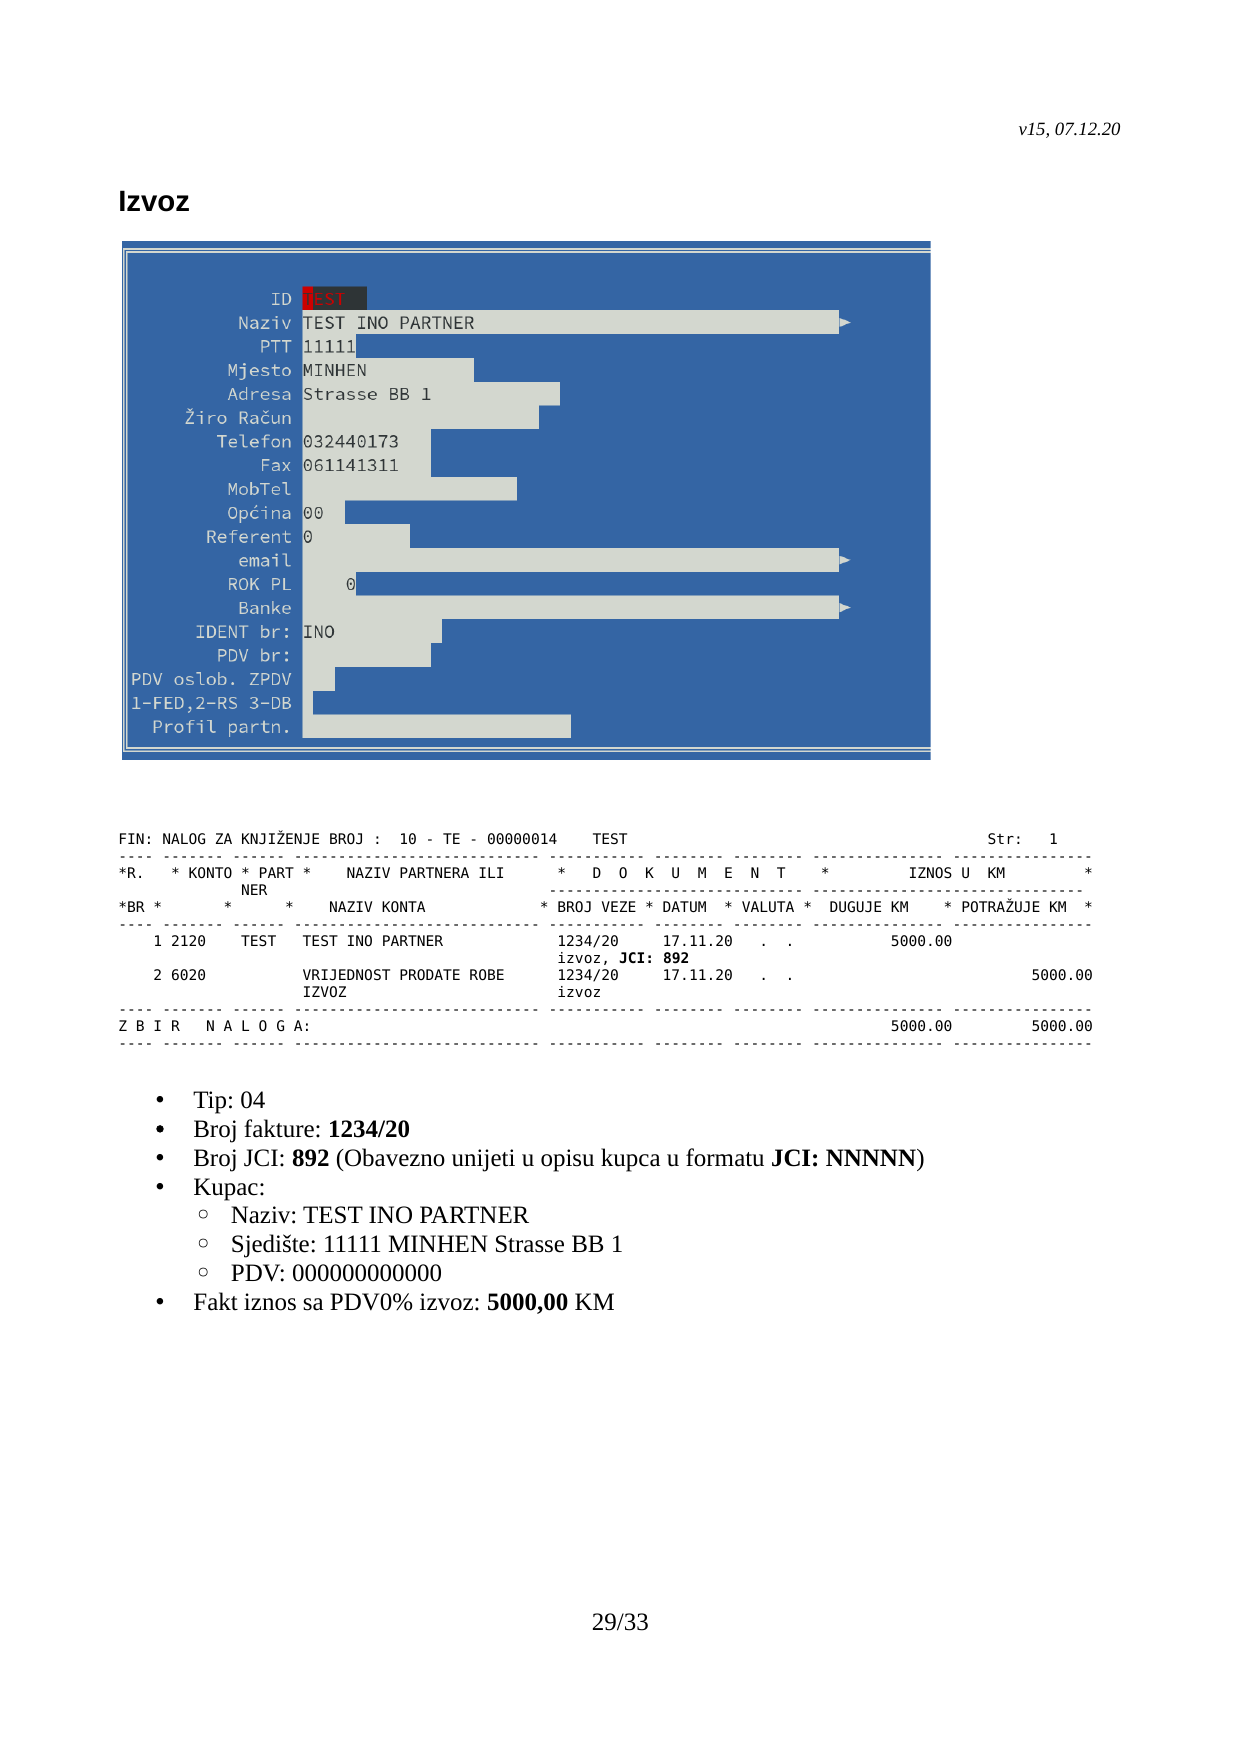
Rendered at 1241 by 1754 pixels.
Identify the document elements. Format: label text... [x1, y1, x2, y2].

list Sjedište: 11111 MINHEN Strasse BB 1 [193, 1229, 1122, 1258]
text FIN: NALOG ZA KNJIŽENJE BROJ : 10 - TE - 00000014 TEST Str: 1 [118, 831, 1122, 848]
text Z B I R N A L O G A: 5000.00 5000.00 [118, 1018, 1122, 1034]
text *R. * KONTO * PART * NAZIV PARTNERA ILI * D O K U M E N T * IZNOS U KM * [118, 865, 1122, 882]
text IZVOZ izvoz [118, 984, 1122, 1001]
list Fakt iznos sa PDV0% izvoz: 5000,00 KM [156, 1287, 1122, 1316]
text ---- ------- ------ ---------------------------- ----------- -------- -------- --------------- ---------------- [118, 1001, 1122, 1018]
text 2 6020 VRIJEDNOST PRODATE ROBE 1234/20 17.11.20 . . 5000.00 [118, 967, 1122, 984]
subtitle Izvoz [118, 184, 1122, 217]
text ---- ------- ------ ---------------------------- ----------- -------- -------- --------------- ---------------- [118, 1034, 1122, 1052]
list PDV: 000000000000 [193, 1258, 1122, 1287]
list Broj JCI: 892 (Obavezno unijeti u opisu kupca u formatu JCI: NNNNN) [156, 1143, 1122, 1172]
picture [122, 241, 931, 760]
text izvoz, JCI: 892 [118, 950, 1122, 967]
list Tip: 04 [156, 1086, 1122, 1114]
text *BR * * * NAZIV KONTA * BROJ VEZE * DATUM * VALUTA * DUGUJE KM * POTRAŽUJE KM * [118, 899, 1122, 916]
list Naziv: TEST INO PARTNER [193, 1201, 1122, 1229]
text ---- ------- ------ ---------------------------- ----------- -------- -------- --------------- ---------------- [118, 848, 1122, 865]
text 1 2120 TEST TEST INO PARTNER 1234/20 17.11.20 . . 5000.00 [118, 933, 1122, 950]
list Broj fakture: 1234/20 [156, 1114, 1122, 1143]
text NER ----------------------------- ------------------------------- [118, 882, 1122, 899]
text ---- ------- ------ ---------------------------- ----------- -------- -------- --------------- ---------------- [118, 916, 1122, 933]
list Kupac: [156, 1172, 1122, 1201]
